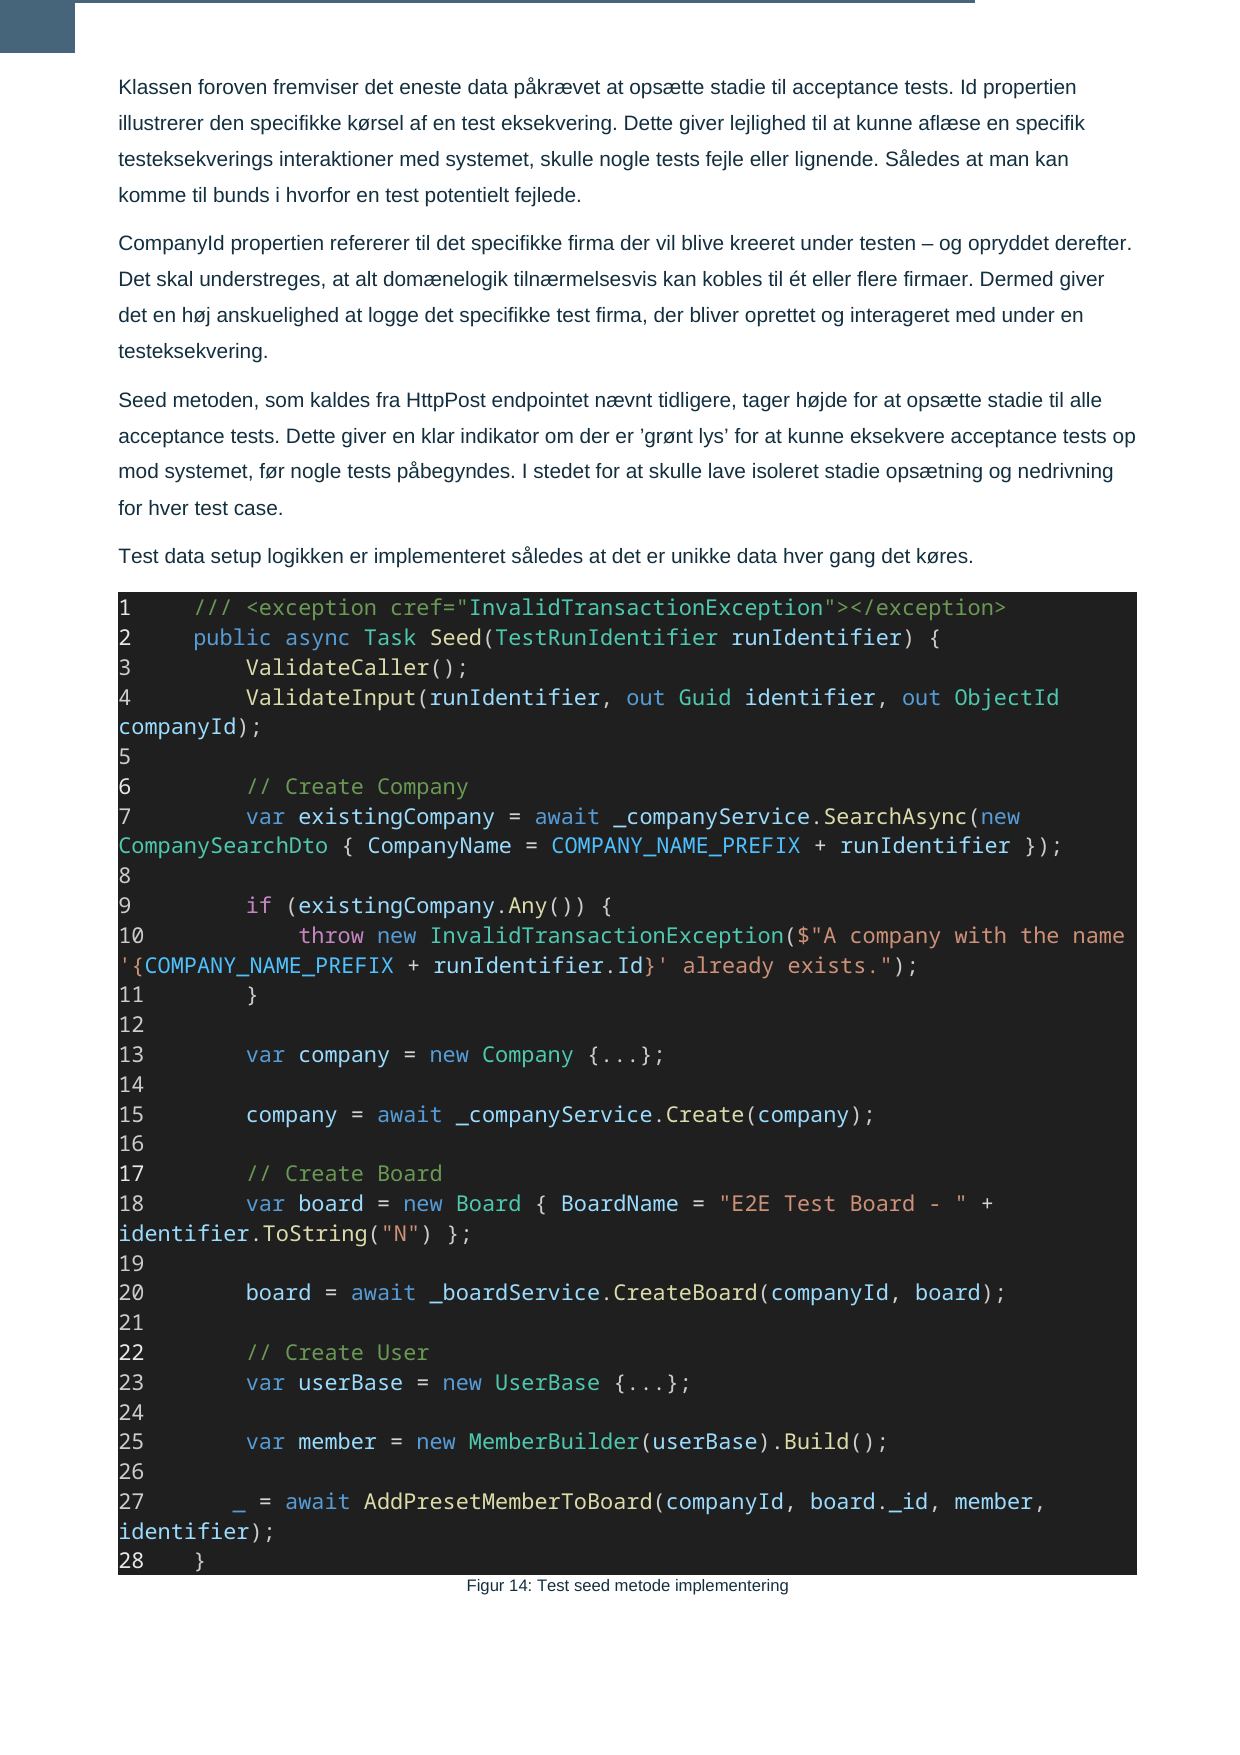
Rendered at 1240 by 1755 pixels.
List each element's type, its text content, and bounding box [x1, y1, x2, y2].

text 6 // Create Company [118, 771, 1137, 801]
text Klassen foroven fremviser det eneste data påkrævet at opsætte stadie til acceptance tests. Id propertien illustrerer den specifikke kørsel af en test eksekvering. Dette giver lejlighed til at kunne aflæse en specifik testeksekverings interaktioner med systemet, skulle nogle tests fejle eller lignende. Således at man kan komme til bunds i hvorfor en test potentielt fejlede. [118, 75, 1137, 207]
text 10 throw new InvalidTransactionException($"A company with the name '{COMPANY_NAME_PREFIX + runIdentifier.Id}' already exists."); [118, 920, 1137, 979]
text 27 _ = await AddPresetMemberToBoard(companyId, board._id, member, identifier); [118, 1486, 1137, 1546]
text 5 [118, 741, 1137, 771]
text 9 if (existingCompany.Any()) { [118, 890, 1137, 920]
text 2 public async Task Seed(TestRunIdentifier runIdentifier) { [118, 622, 1137, 652]
text 4 ValidateInput(runIdentifier, out Guid identifier, out ObjectId companyId); [118, 682, 1137, 741]
text Test data setup logikken er implementeret således at det er unikke data hver gang det køres. [118, 544, 1137, 568]
text 22 // Create User [118, 1337, 1137, 1367]
text 11 } [118, 979, 1137, 1009]
text 8 [118, 860, 1137, 890]
text 15 company = await _companyService.Create(company); [118, 1099, 1137, 1128]
text 1 /// <exception cref="InvalidTransactionException"></exception> [118, 592, 1137, 622]
text 25 var member = new MemberBuilder(userBase).Build(); [118, 1426, 1137, 1456]
text 13 var company = new Company {...}; [118, 1039, 1137, 1069]
text 14 [118, 1069, 1137, 1099]
text 16 [118, 1128, 1137, 1158]
text 17 // Create Board [118, 1158, 1137, 1188]
text 28 } [118, 1546, 1137, 1575]
text Figur 14: Test seed metode implementering [118, 1575, 1137, 1594]
text Seed metoden, som kaldes fra HttpPost endpointet nævnt tidligere, tager højde for at opsætte stadie til alle acceptance tests. Dette giver en klar indikator om der er ’grønt lys’ for at kunne eksekvere acceptance tests op mod systemet, før nogle tests påbegyndes. I stedet for at skulle lave isoleret stadie opsætning og nedrivning for hver test case. [118, 387, 1137, 519]
text 26 [118, 1456, 1137, 1486]
text 20 board = await _boardService.CreateBoard(companyId, board); [118, 1277, 1137, 1307]
text 12 [118, 1009, 1137, 1039]
text 24 [118, 1397, 1137, 1426]
text 19 [118, 1248, 1137, 1277]
text 18 var board = new Board { BoardName = "E2E Test Board - " + identifier.ToString("N") }; [118, 1188, 1137, 1248]
text 23 var userBase = new UserBase {...}; [118, 1367, 1137, 1397]
text 21 [118, 1307, 1137, 1337]
text 7 var existingCompany = await _companyService.SearchAsync(new CompanySearchDto { CompanyName = COMPANY_NAME_PREFIX + runIdentifier }); [118, 801, 1137, 860]
text 3 ValidateCaller(); [118, 652, 1137, 682]
text CompanyId propertien refererer til det specifikke firma der vil blive kreeret under testen – og opryddet derefter. Det skal understreges, at alt domænelogik tilnærmelsesvis kan kobles til ét eller flere firmaer. Dermed giver det en høj anskuelighed at logge det specifikke test firma, der bliver oprettet og interageret med under en testeksekvering. [118, 231, 1137, 363]
